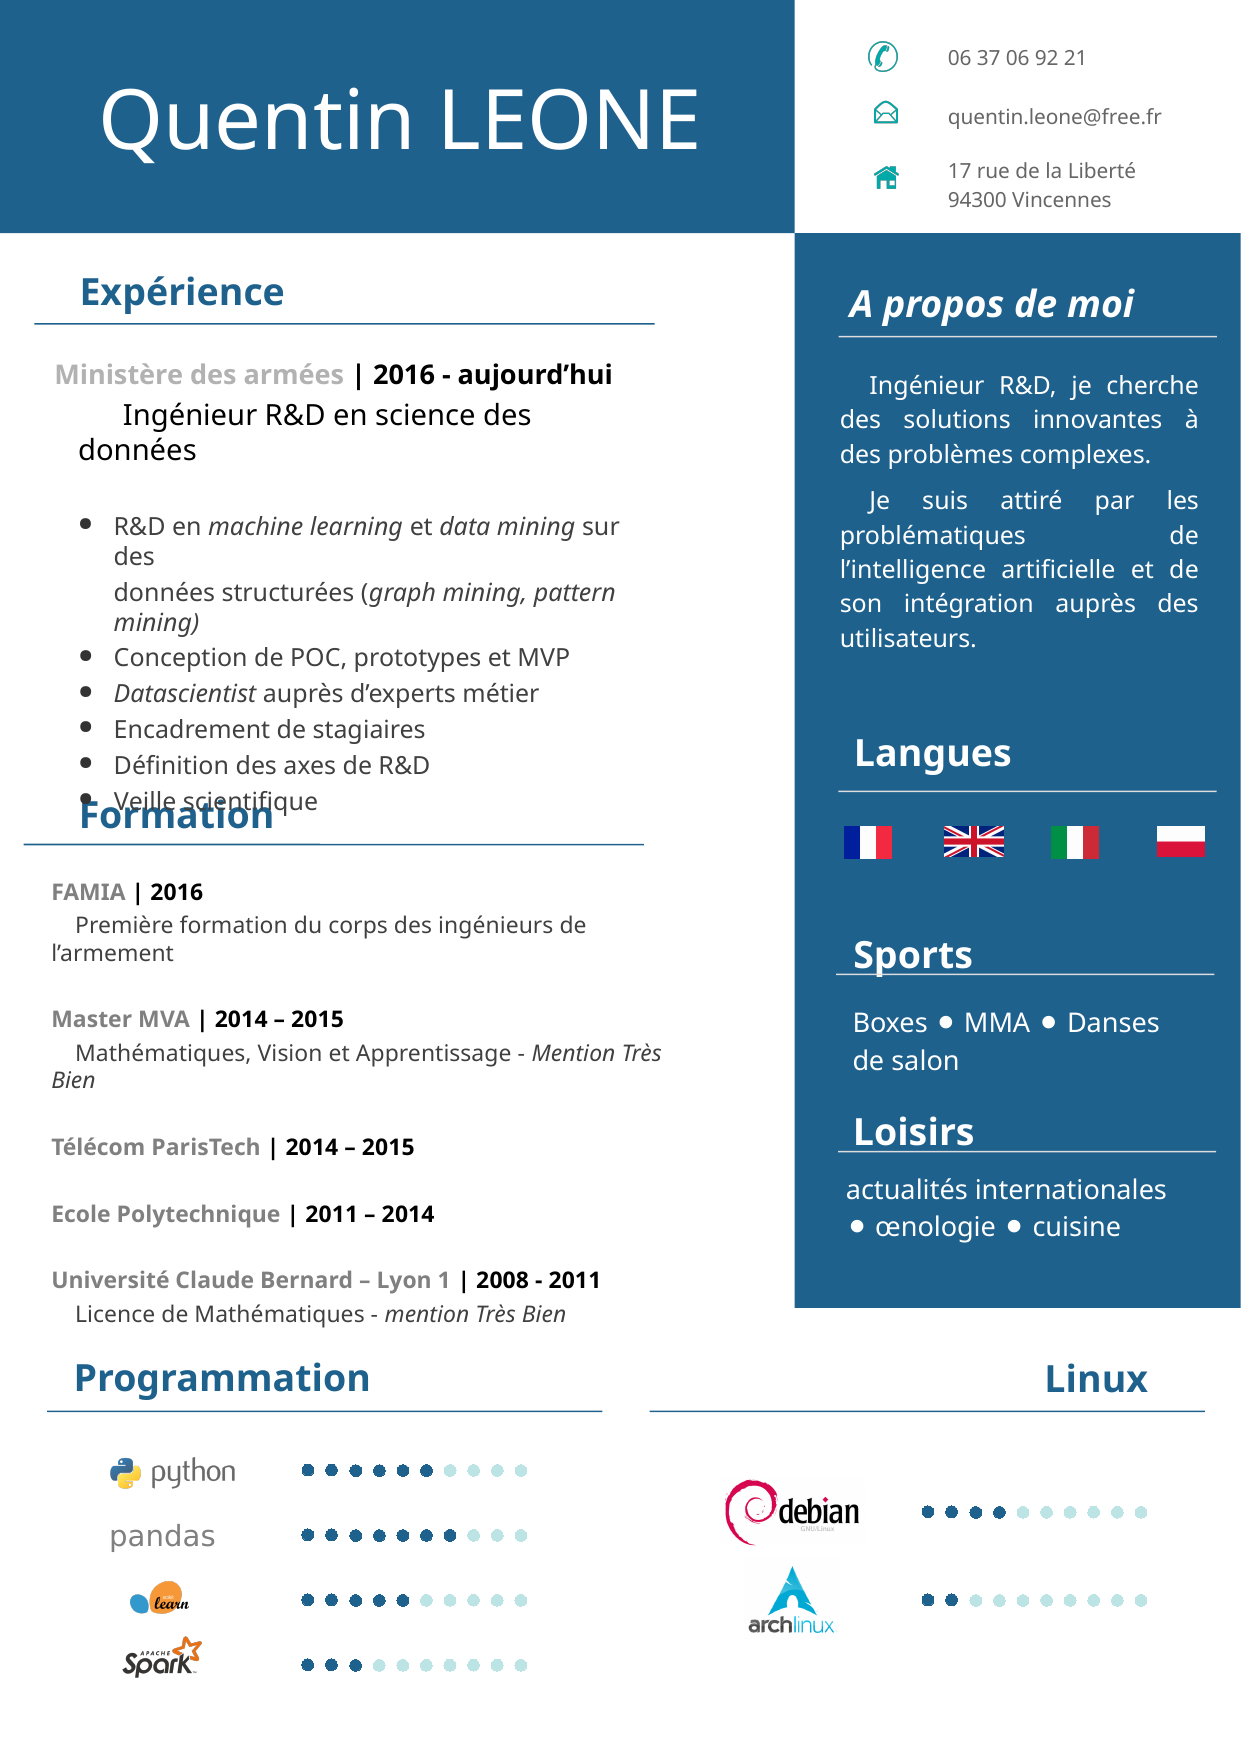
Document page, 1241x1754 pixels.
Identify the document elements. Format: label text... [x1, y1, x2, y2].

text_box [301, 1528, 314, 1541]
text_box [491, 1529, 504, 1542]
text_box [420, 1464, 433, 1477]
text_box [397, 1464, 409, 1477]
picture [1157, 826, 1205, 857]
text_box Loisirs [838, 1153, 1052, 1158]
text_box [1064, 1594, 1077, 1607]
text_box [301, 1658, 314, 1671]
text_box [0, 0, 1241, 1308]
text_box [420, 1659, 433, 1672]
text_box [969, 1506, 982, 1519]
text_box [443, 1659, 456, 1672]
text_box Boxes ⚫ MMA ⚫ Danses de salon [835, 992, 1205, 1052]
text_box [1087, 1594, 1100, 1607]
text_box [514, 1594, 527, 1607]
text_box [945, 1505, 958, 1518]
text_box [1135, 1506, 1147, 1519]
text_box [396, 1659, 409, 1672]
picture [868, 41, 898, 72]
text_box [993, 1594, 1006, 1607]
picture [874, 165, 899, 190]
text_box actualités internationales ⚫ œnologie ⚫ cuisine [828, 1158, 1204, 1242]
text_box [467, 1529, 480, 1542]
text_box Sports [838, 921, 1052, 973]
text_box Loisirs [838, 1098, 1052, 1150]
text_box [420, 1594, 433, 1607]
text_box Ministère des armées | 2016 - aujourd’hui Ingénieur R&D en science des données R&D en machine learning et data mining sur des données structurées (graph mining, pattern mining) Conception de POC, prototypes et MVP Datascientist auprès d’experts métier Encadrement de stagiaires Définition des axes de R&D Veille scientifique [35, 348, 674, 825]
text_box [922, 1593, 934, 1606]
text_box Linux [1027, 1346, 1166, 1409]
picture [1051, 826, 1099, 859]
text_box [467, 1594, 480, 1607]
text_box [1111, 1506, 1124, 1519]
text_box [373, 1464, 386, 1477]
text_box [1017, 1506, 1029, 1519]
text_box [444, 1594, 456, 1607]
text_box [514, 1659, 527, 1672]
text_box [301, 1593, 314, 1606]
text_box A propos de moi [832, 271, 1152, 334]
text_box [396, 1594, 409, 1607]
text_box [515, 1529, 527, 1542]
text_box [373, 1529, 386, 1542]
text_box quentin.leone@free.fr [933, 94, 1193, 136]
text_box [1017, 1594, 1029, 1607]
text_box [373, 1659, 386, 1672]
picture [743, 1558, 839, 1639]
text_box [325, 1464, 338, 1476]
text_box [515, 1464, 527, 1477]
text_box [1040, 1594, 1053, 1607]
text_box [349, 1594, 362, 1607]
text_box pandas [94, 1511, 237, 1561]
picture [844, 826, 892, 859]
text_box [945, 1593, 958, 1606]
picture [118, 1570, 206, 1701]
text_box [302, 1464, 314, 1476]
text_box Expérience [62, 258, 303, 322]
text_box [349, 1464, 362, 1477]
text_box [396, 1529, 409, 1542]
text_box FAMIA | 2016 Première formation du corps des ingénieurs de l’armement Master MVA | 2014 – 2015 Mathématiques, Vision et Apprentissage - Mention Très Bien Télécom ParisTech | 2014 – 2015 Ecole Polytechnique | 2011 – 2014 Université Claude Bernard – Lyon 1 | 2008 - 2011 Licence de Mathématiques - mention Très Bien [32, 868, 725, 1247]
text_box [420, 1529, 433, 1542]
text_box [1135, 1594, 1147, 1607]
text_box Langues [836, 720, 1030, 783]
text_box [467, 1464, 480, 1477]
text_box [1040, 1506, 1053, 1519]
picture [874, 100, 898, 125]
text_box [491, 1594, 504, 1607]
text_box [1087, 1506, 1100, 1519]
text_box [491, 1464, 504, 1477]
text_box 17 rue de la Liberté 94300 Vincennes [933, 149, 1170, 215]
text_box 06 37 06 92 21 [933, 35, 1134, 76]
text_box [467, 1659, 480, 1672]
text_box [325, 1658, 338, 1671]
text_box [349, 1529, 362, 1542]
text_box [993, 1506, 1006, 1519]
text_box [1111, 1594, 1124, 1607]
text_box [969, 1594, 982, 1607]
text_box [444, 1464, 457, 1477]
text_box Quentin LEONE [83, 58, 718, 174]
picture [106, 1440, 240, 1512]
text_box Ingénieur R&D, je cherche des solutions innovantes à des problèmes complexes. Je suis attiré par les problématiques de l’intelligence artificielle et de son intégration auprès des utilisateurs. [822, 356, 1217, 648]
text_box [349, 1659, 362, 1672]
text_box [491, 1659, 504, 1672]
text_box Programmation [56, 1345, 389, 1408]
picture [944, 826, 1004, 857]
text_box [373, 1594, 386, 1607]
text_box [325, 1593, 338, 1606]
text_box [325, 1528, 338, 1541]
text_box Sports [838, 976, 1052, 982]
picture [720, 1476, 867, 1547]
text_box [922, 1505, 934, 1518]
text_box [444, 1529, 456, 1542]
text_box [1064, 1506, 1077, 1519]
text_box Formation [61, 825, 292, 843]
